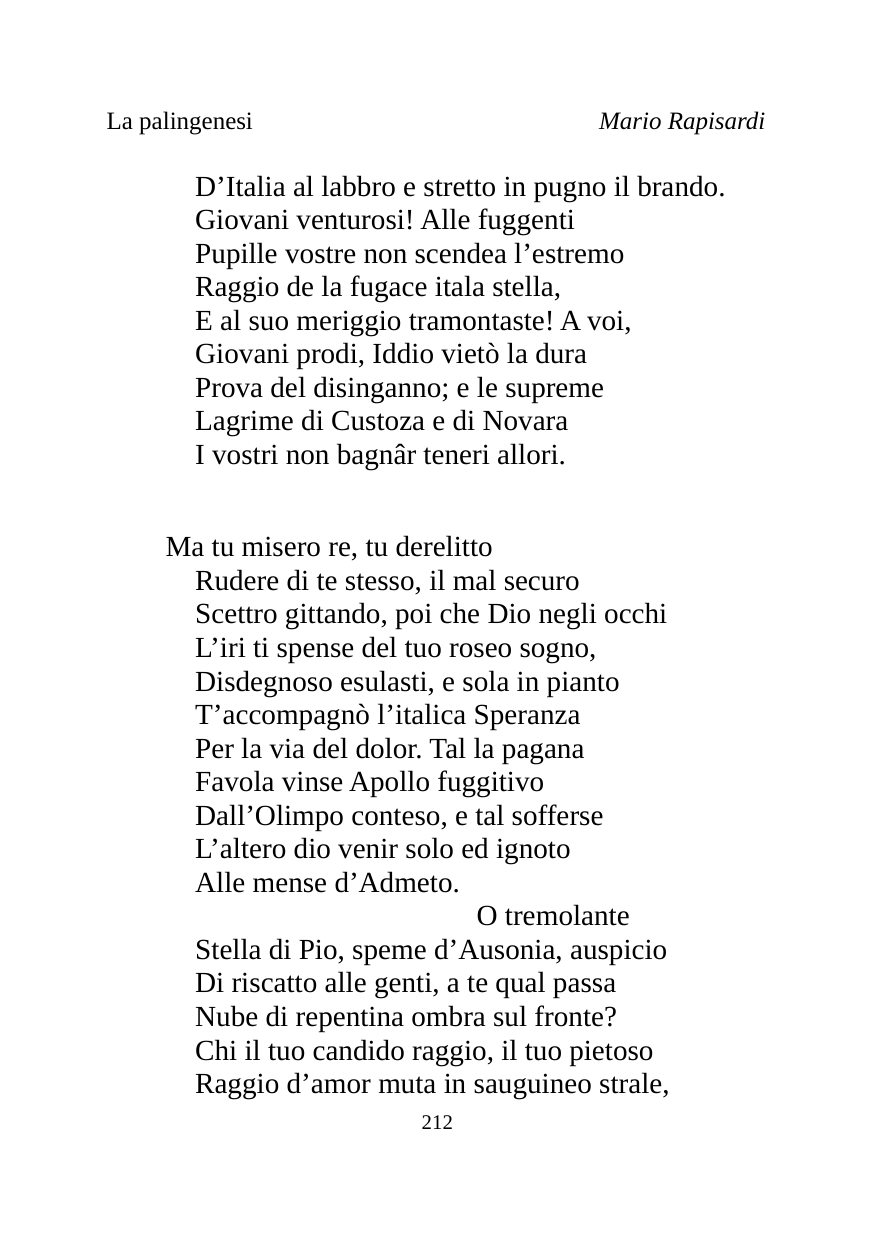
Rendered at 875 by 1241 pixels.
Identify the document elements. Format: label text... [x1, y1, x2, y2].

text O tremolante [476, 898, 768, 932]
text Ma tu misero re, tu derelitto Rudere di te stesso, il mal securo Scettro gittando, poi che Dio negli occhi L’iri ti spense del tuo roseo sogno, Disdegnoso esulasti, e sola in pianto T’accompagnò l’italica Speranza Per la via del dolor. Tal la pagana Favola vinse Apollo fuggitivo Dall’Olimpo conteso, e tal sofferse L’altero dio venir solo ed ignoto Alle mense d’Admeto. [165, 529, 768, 898]
text Stella di Pio, speme d’Ausonia, auspicio Di riscatto alle genti, a te qual passa Nube di repentina ombra sul fronte? Chi il tuo candido raggio, il tuo pietoso Raggio d’amor muta in sauguineo strale, [195, 932, 768, 1100]
text D’Italia al labbro e stretto in pugno il brando. Giovani venturosi! Alle fuggenti Pupille vostre non scendea l’estremo Raggio de la fugace itala stella, E al suo meriggio tramontaste! A voi, Giovani prodi, Iddio vietò la dura Prova del disinganno; e le supreme Lagrime di Custoza e di Novara I vostri non bagnâr teneri allori. [195, 169, 768, 471]
